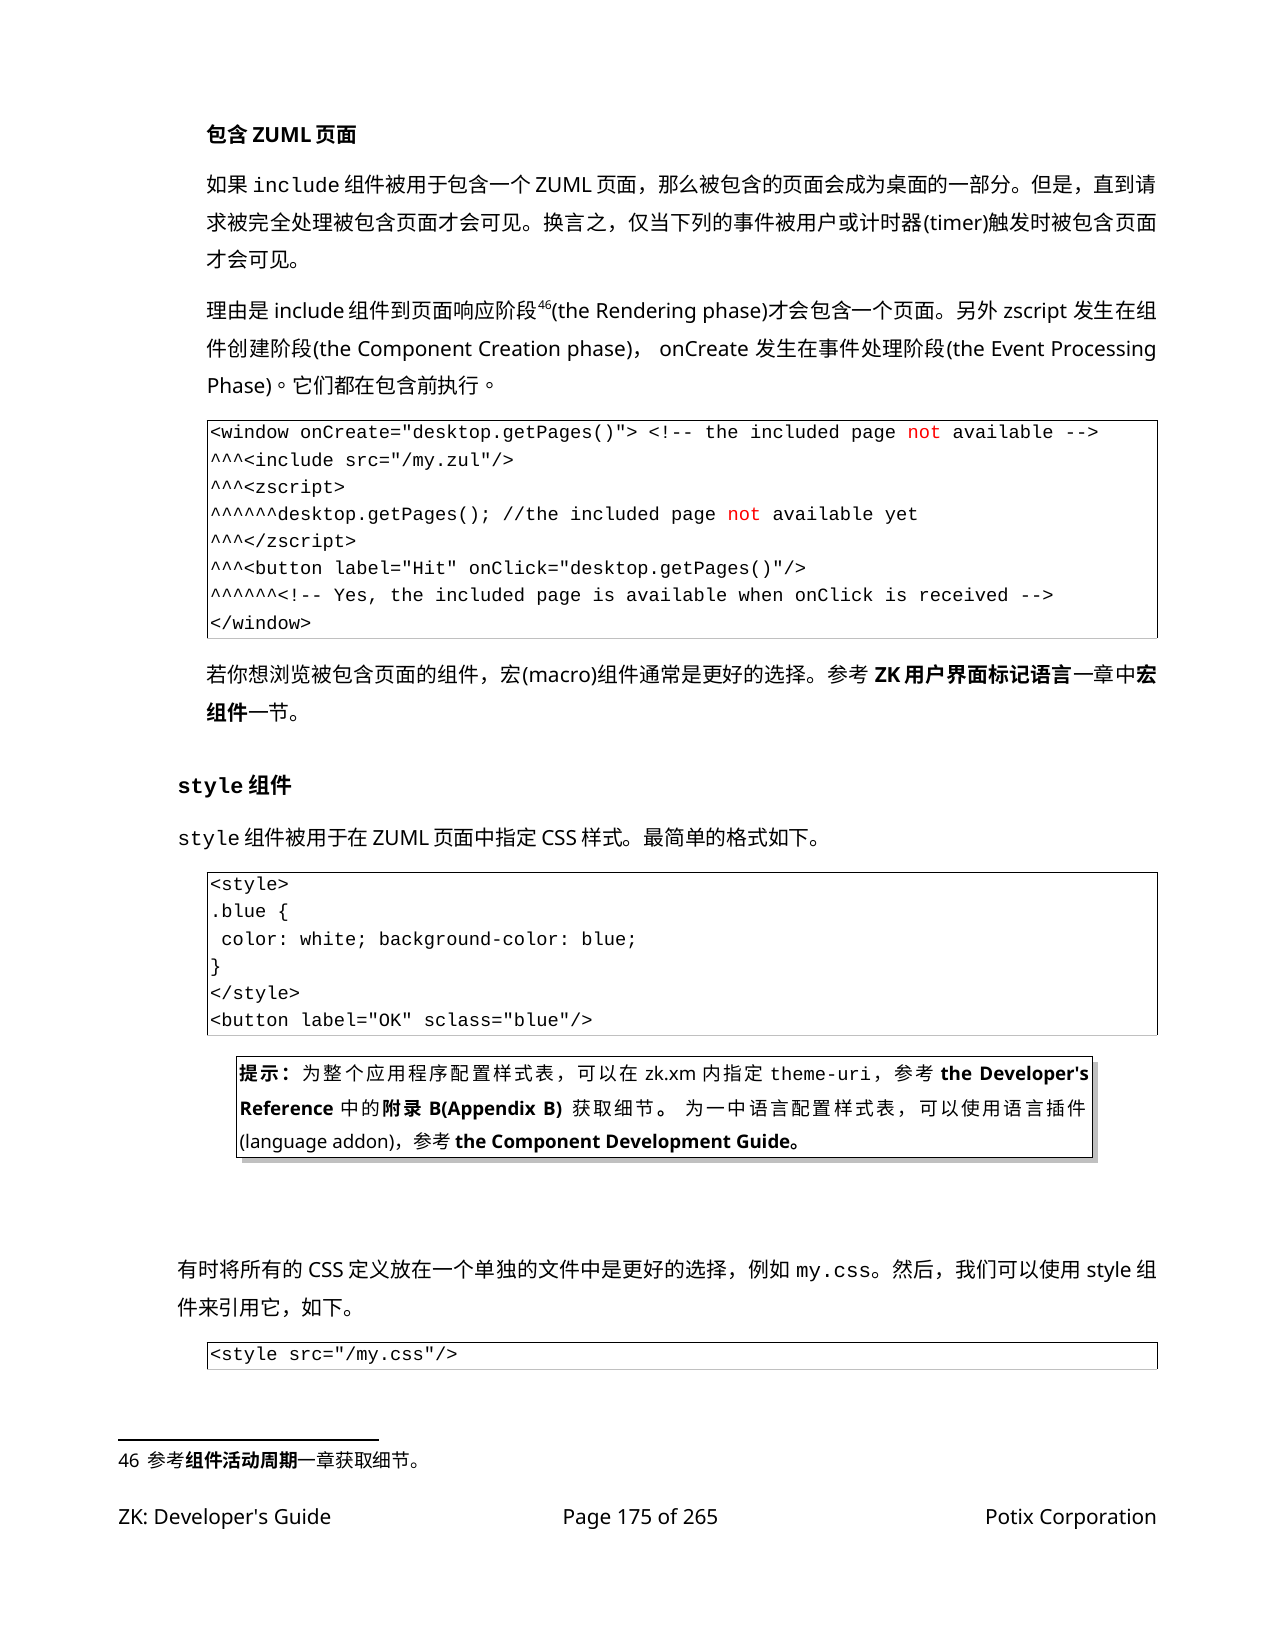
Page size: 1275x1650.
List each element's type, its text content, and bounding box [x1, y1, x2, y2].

text <style> [208, 873, 1157, 896]
text 提示：为整个应用程序配置样式表，可以在zk.xm内指定theme-uri，参考the Developer's Reference中的附录B(Appendix B) 获取细节。 为一中语言配置样式表，可以使用语言插件(language addon)，参考 the Component Development Guide。 [237, 1057, 1092, 1157]
text style组件被用于在ZUML页面中指定CSS样式。最简单的格式如下。 [177, 821, 1157, 851]
text 如果include组件被用于包含一个ZUML页面，那么被包含的页面会成为桌面的一部分。但是，直到请求被完全处理被包含页面才会可见。换言之，仅当下列的事件被用户或计时器(timer)触发时被包含页面才会可见。 [207, 169, 1157, 274]
text ^^^<include src="/my.zul"/> [208, 447, 1157, 472]
text <style src="/my.css"/> [208, 1343, 1157, 1369]
text </style> [208, 981, 1157, 1005]
text ^^^<button label="Hit" onClick="desktop.getPages()"/> [208, 556, 1157, 580]
text 若你想浏览被包含页面的组件，宏(macro)组件通常是更好的选择。参考ZK用户界面标记语言一章中宏组件一节。 [207, 658, 1157, 726]
text ^^^</zscript> [208, 529, 1157, 553]
text 参考组件活动周期一章获取细节。 [118, 1446, 1157, 1473]
text ^^^<zscript> [208, 474, 1157, 499]
text </window> [208, 611, 1157, 638]
subtitle style组件 [177, 768, 1157, 801]
text ^^^^^^desktop.getPages(); //the included page not available yet [208, 502, 1157, 526]
subtitle 包含ZUML页面 [207, 118, 1157, 148]
text color: white; background-color: blue; [208, 926, 1157, 951]
text .blue { [208, 899, 1157, 923]
text 有时将所有的CSS定义放在一个单独的文件中是更好的选择，例如my.css。然后，我们可以使用style组件来引用它，如下。 [177, 1254, 1157, 1321]
text <button label="OK" sclass="blue"/> [208, 1008, 1157, 1035]
text 理由是include组件到页面响应阶段(the Rendering phase)才会包含一个页面。另外zscript 发生在组件创建阶段(the Component Creation phase)， onCreate 发生在事件处理阶段(the Event Processing Phase)。它们都在包含前执行。 [207, 294, 1157, 399]
text } [208, 953, 1157, 978]
text ^^^^^^<!-- Yes, the included page is available when onClick is received --> [208, 583, 1157, 608]
text <window onCreate="desktop.getPages()"> <!-- the included page not available --> [208, 421, 1157, 444]
